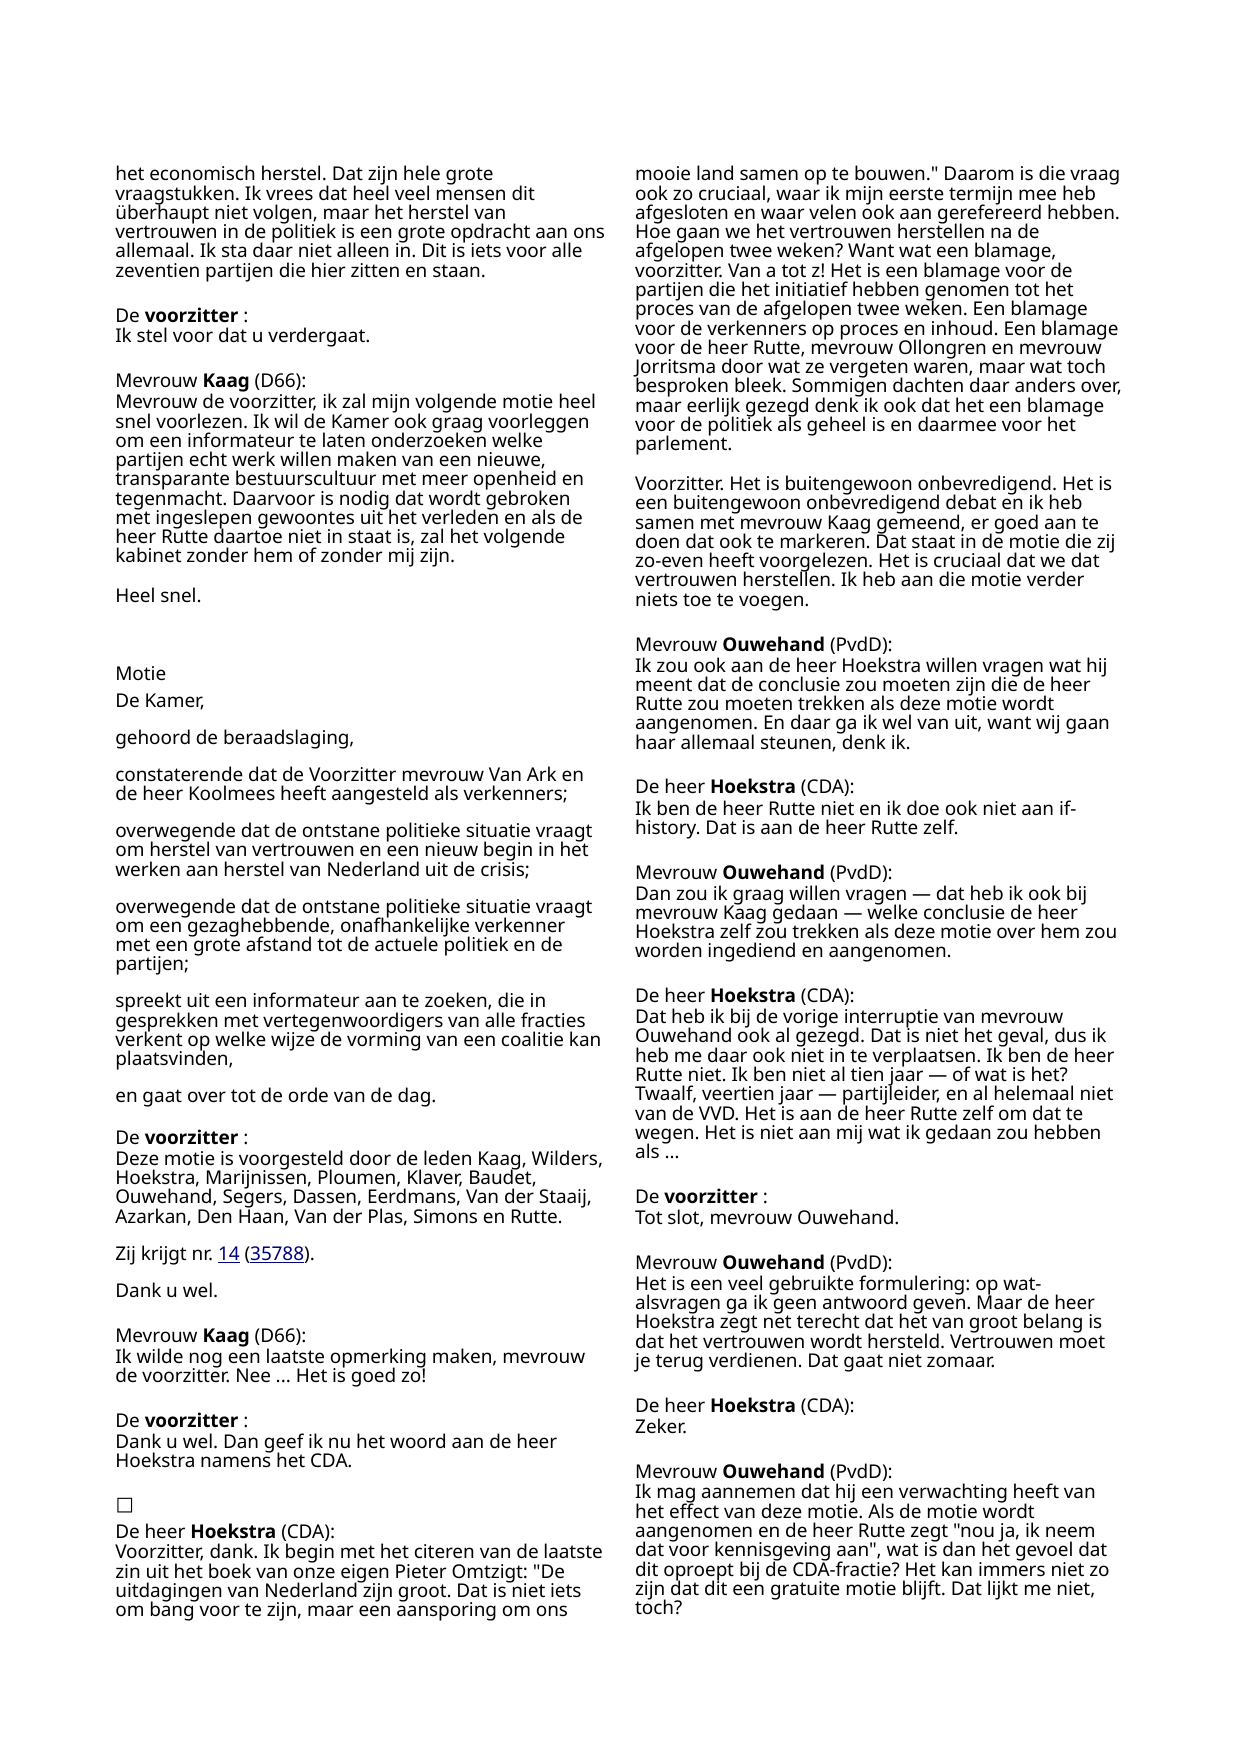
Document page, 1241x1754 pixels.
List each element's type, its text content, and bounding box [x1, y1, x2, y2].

text het economisch herstel. Dat zijn hele grote vraagstukken. Ik vrees dat heel veel mensen dit überhaupt niet volgen, maar het herstel van vertrouwen in de politiek is een grote opdracht aan ons allemaal. Ik sta daar niet alleen in. Dit is iets voor alle zeventien partijen die hier zitten en staan. [115, 165, 605, 281]
text Dat heb ik bij de vorige interruptie van mevrouw Ouwehand ook al gezegd. Dat is niet het geval, dus ik heb me daar ook niet in te verplaatsen. Ik ben de heer Rutte niet. Ik ben niet al tien jaar — of wat is het? Twaalf, veertien jaar — partijleider, en al helemaal niet van de VVD. Het is aan de heer Rutte zelf om dat te wegen. Het is niet aan mij wat ik gedaan zou hebben als … [635, 1008, 1125, 1162]
text Mevrouw Ouwehand (PvdD): [635, 1249, 1125, 1275]
text Voorzitter, dank. Ik begin met het citeren van de laatste zin uit het boek van onze eigen Pieter Omtzigt: "De uitdagingen van Nederland zijn groot. Dat is niet iets om bang voor te zijn, maar een aansporing om ons [115, 1543, 605, 1621]
text De voorzitter : [115, 1124, 605, 1150]
text Zeker. [635, 1418, 1125, 1437]
text De heer Hoekstra (CDA): [635, 1392, 1125, 1418]
text Mevrouw Ouwehand (PvdD): [635, 631, 1125, 657]
text De heer Hoekstra (CDA): [635, 982, 1125, 1008]
text Motie [115, 660, 605, 686]
text overwegende dat de ontstane politieke situatie vraagt om herstel van vertrouwen en een nieuw begin in het werken aan herstel van Nederland uit de crisis; [115, 822, 605, 880]
text mooie land samen op te bouwen." Daarom is die vraag ook zo cruciaal, waar ik mijn eerste termijn mee heb afgesloten en waar velen ook aan gerefereerd hebben. Hoe gaan we het vertrouwen herstellen na de afgelopen twee weken? Want wat een blamage, voorzitter. Van a tot z! Het is een blamage voor de partijen die het initiatief hebben genomen tot het proces van de afgelopen twee weken. Een blamage voor de verkenners op proces en inhoud. Een blamage voor de heer Rutte, mevrouw Ollongren en mevrouw Jorritsma door wat ze vergeten waren, maar wat toch besproken bleek. Sommigen dachten daar anders over, maar eerlijk gezegd denk ik ook dat het een blamage voor de politiek als geheel is en daarmee voor het parlement. [635, 165, 1125, 454]
text Ik wilde nog een laatste opmerking maken, mevrouw de voorzitter. Nee ... Het is goed zo! [115, 1348, 605, 1386]
text Mevrouw Ouwehand (PvdD): [635, 1458, 1125, 1483]
text De voorzitter : [635, 1183, 1125, 1209]
text ⬜ [115, 1492, 605, 1518]
text gehoord de beraadslaging, [115, 729, 605, 748]
text Deze motie is voorgesteld door de leden Kaag, Wilders, Hoekstra, Marijnissen, Ploumen, Klaver, Baudet, Ouwehand, Segers, Dassen, Eerdmans, Van der Staaij, Azarkan, Den Haan, Van der Plas, Simons en Rutte. [115, 1150, 605, 1227]
text De voorzitter : [115, 1407, 605, 1433]
text Mevrouw Kaag (D66): [115, 1322, 605, 1348]
text Mevrouw Ouwehand (PvdD): [635, 859, 1125, 884]
text overwegende dat de ontstane politieke situatie vraagt om een gezaghebbende, onafhankelijke verkenner met een grote afstand tot de actuele politiek en de partijen; [115, 898, 605, 975]
text De heer Hoekstra (CDA): [115, 1518, 605, 1543]
text Voorzitter. Het is buitengewoon onbevredigend. Het is een buitengewoon onbevredigend debat en ik heb samen met mevrouw Kaag gemeend, er goed aan te doen dat ook te markeren. Dat staat in de motie die zij zo-even heeft voorgelezen. Het is cruciaal dat we dat vertrouwen herstellen. Ik heb aan die motie verder niets toe te voegen. [635, 475, 1125, 610]
text en gaat over tot de orde van de dag. [115, 1087, 605, 1106]
text Dank u wel. Dan geef ik nu het woord aan de heer Hoekstra namens het CDA. [115, 1433, 605, 1471]
text Ik stel voor dat u verdergaat. [115, 327, 605, 347]
text De Kamer, [115, 692, 605, 711]
text constaterende dat de Voorzitter mevrouw Van Ark en de heer Koolmees heeft aangesteld als verkenners; [115, 766, 605, 804]
text Dan zou ik graag willen vragen — dat heb ik ook bij mevrouw Kaag gedaan — welke conclusie de heer Hoekstra zelf zou trekken als deze motie over hem zou worden ingediend en aangenomen. [635, 884, 1125, 962]
text Ik mag aannemen dat hij een verwachting heeft van het effect van deze motie. Als de motie wordt aangenomen en de heer Rutte zegt "nou ja, ik neem dat voor kennisgeving aan", wat is dan het gevoel dat dit oproept bij de CDA-fractie? Het kan immers niet zo zijn dat dit een gratuite motie blijft. Dat lijkt me niet, toch? [635, 1483, 1125, 1618]
text Tot slot, mevrouw Ouwehand. [635, 1209, 1125, 1228]
text Ik ben de heer Rutte niet en ik doe ook niet aan if-history. Dat is aan de heer Rutte zelf. [635, 799, 1125, 838]
text De heer Hoekstra (CDA): [635, 774, 1125, 799]
text Het is een veel gebruikte formulering: op wat-alsvragen ga ik geen antwoord geven. Maar de heer Hoekstra zegt net terecht dat het van groot belang is dat het vertrouwen wordt hersteld. Vertrouwen moet je terug verdienen. Dat gaat niet zomaar. [635, 1275, 1125, 1371]
text Mevrouw Kaag (D66): [115, 368, 605, 393]
text Zij krijgt nr. 14 (35788). [115, 1245, 605, 1264]
text Ik zou ook aan de heer Hoekstra willen vragen wat hij meent dat de conclusie zou moeten zijn die de heer Rutte zou moeten trekken als deze motie wordt aangenomen. En daar ga ik wel van uit, want wij gaan haar allemaal steunen, denk ik. [635, 657, 1125, 753]
text Mevrouw de voorzitter, ik zal mijn volgende motie heel snel voorlezen. Ik wil de Kamer ook graag voorleggen om een informateur te laten onderzoeken welke partijen echt werk willen maken van een nieuwe, transparante bestuurscultuur met meer openheid en tegenmacht. Daarvoor is nodig dat wordt gebroken met ingeslepen gewoontes uit het verleden en als de heer Rutte daartoe niet in staat is, zal het volgende kabinet zonder hem of zonder mij zijn. [115, 393, 605, 567]
text Heel snel. [115, 587, 605, 607]
text spreekt uit een informateur aan te zoeken, die in gesprekken met vertegenwoordigers van alle fracties verkent op welke wijze de vorming van een coalitie kan plaatsvinden, [115, 992, 605, 1069]
text De voorzitter : [115, 302, 605, 327]
text Dank u wel. [115, 1282, 605, 1301]
